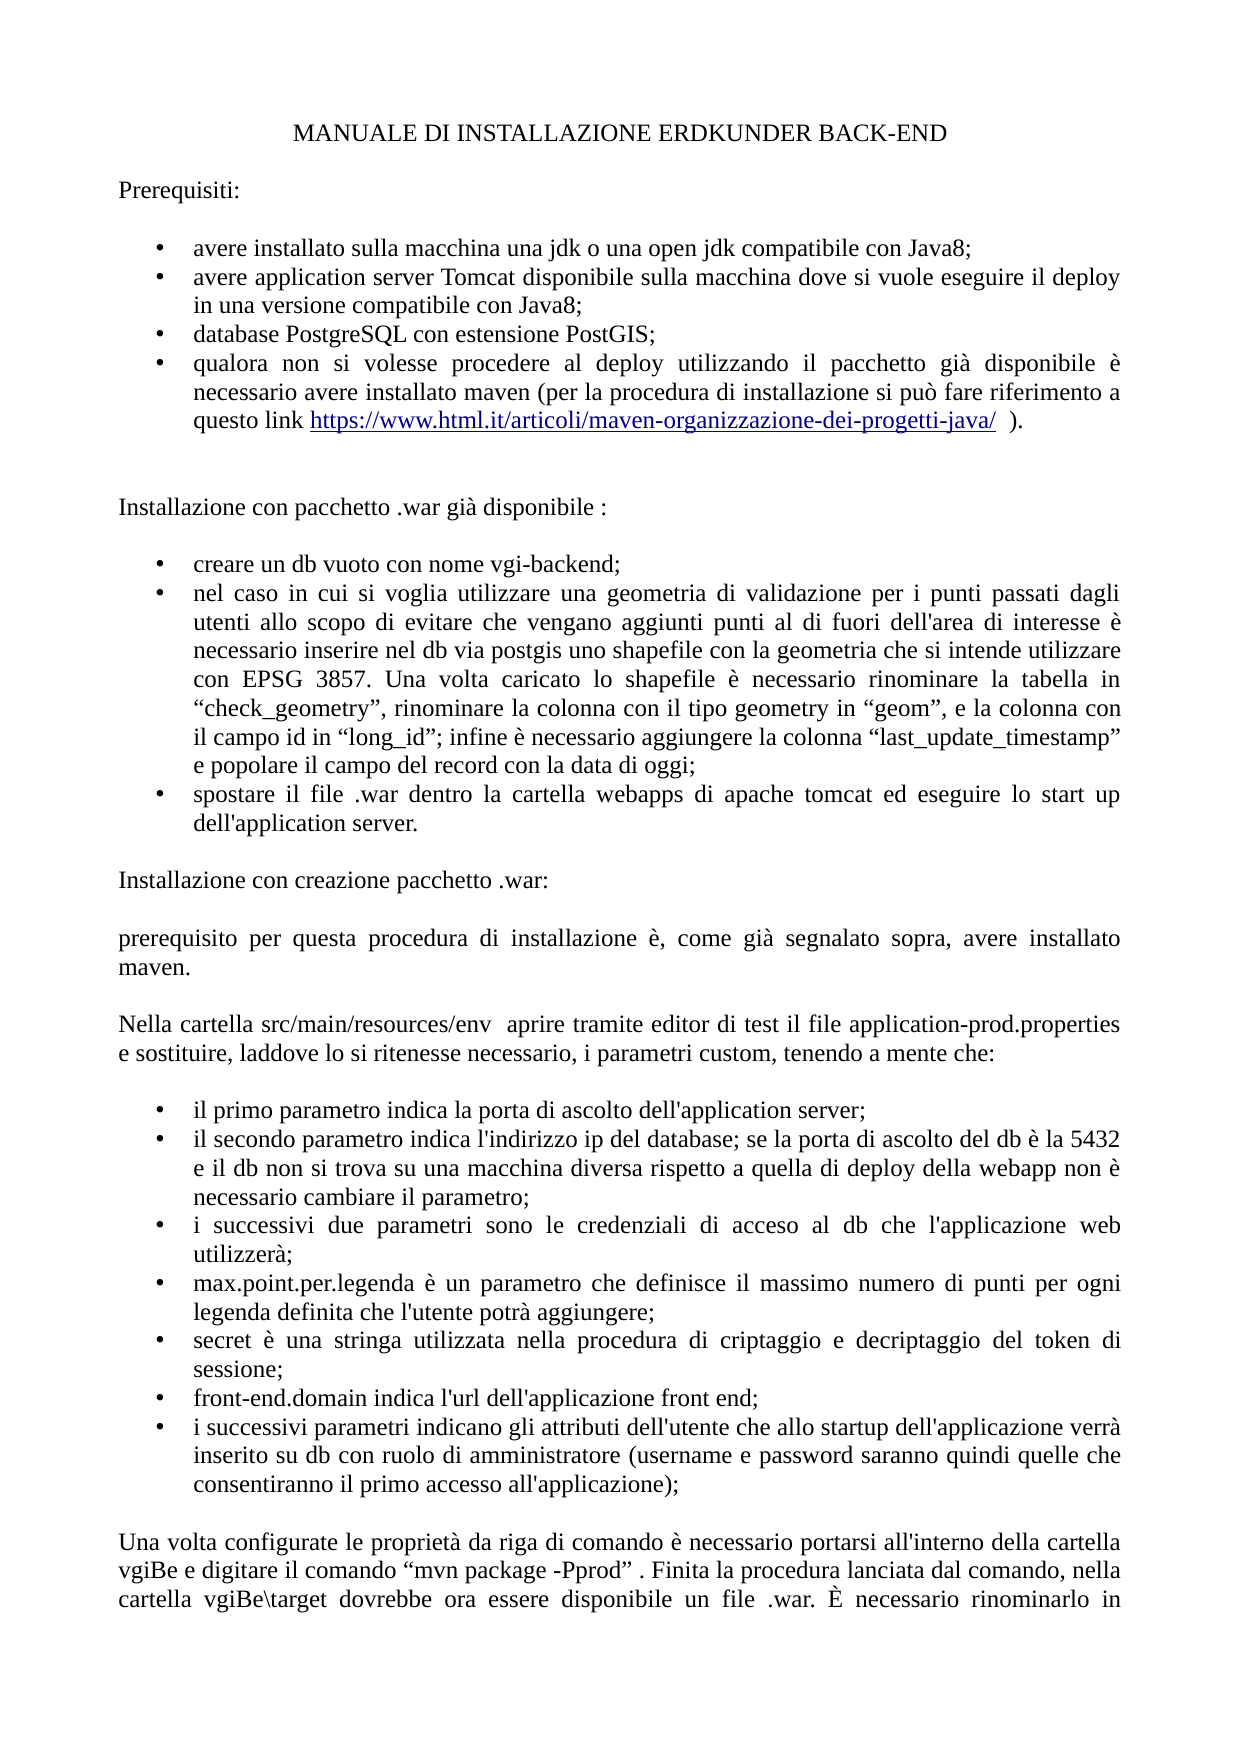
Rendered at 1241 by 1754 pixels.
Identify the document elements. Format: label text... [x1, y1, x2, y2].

text Installazione con creazione pacchetto .war: [118, 866, 1122, 894]
list creare un db vuoto con nome vgi-backend; [156, 549, 1122, 578]
list il primo parametro indica la porta di ascolto dell'application server; [156, 1096, 1122, 1124]
list avere application server Tomcat disponibile sulla macchina dove si vuole eseguire il deploy in una versione compatibile con Java8; [156, 262, 1122, 319]
list il secondo parametro indica l'indirizzo ip del database; se la porta di ascolto del db è la 5432 e il db non si trova su una macchina diversa rispetto a quella di deploy della webapp non è necessario cambiare il parametro; [156, 1124, 1122, 1211]
list nel caso in cui si voglia utilizzare una geometria di validazione per i punti passati dagli utenti allo scopo di evitare che vengano aggiunti punti al di fuori dell'area di interesse è necessario inserire nel db via postgis uno shapefile con la geometria che si intende utilizzare con EPSG 3857. Una volta caricato lo shapefile è necessario rinominare la tabella in “check_geometry”, rinominare la colonna con il tipo geometry in “geom”, e la colonna con il campo id in “long_id”; infine è necessario aggiungere la colonna “last_update_timestamp” e popolare il campo del record con la data di oggi; [156, 578, 1122, 779]
list database PostgreSQL con estensione PostGIS; [156, 319, 1122, 348]
list i successivi due parametri sono le credenziali di acceso al db che l'applicazione web utilizzerà; [156, 1211, 1122, 1268]
text prerequisito per questa procedura di installazione è, come già segnalato sopra, avere installato maven. [118, 923, 1122, 981]
list max.point.per.legenda è un parametro che definisce il massimo numero di punti per ogni legenda definita che l'utente potrà aggiungere; [156, 1268, 1122, 1326]
list qualora non si volesse procedere al deploy utilizzando il pacchetto già disponibile è necessario avere installato maven (per la procedura di installazione si può fare riferimento a questo link https://www.html.it/articoli/maven-organizzazione-dei-progetti-java/ ). [156, 348, 1122, 434]
text Prerequisiti: [118, 176, 1122, 204]
list secret è una stringa utilizzata nella procedura di criptaggio e decriptaggio del token di sessione; [156, 1326, 1122, 1383]
text Nella cartella src/main/resources/env aprire tramite editor di test il file application-prod.properties e sostituire, laddove lo si ritenesse necessario, i parametri custom, tenendo a mente che: [118, 1009, 1122, 1067]
list avere installato sulla macchina una jdk o una open jdk compatibile con Java8; [156, 233, 1122, 262]
list i successivi parametri indicano gli attributi dell'utente che allo startup dell'applicazione verrà inserito su db con ruolo di amministratore (username e password saranno quindi quelle che consentiranno il primo accesso all'applicazione); [156, 1412, 1122, 1498]
text Una volta configurate le proprietà da riga di comando è necessario portarsi all'interno della cartella vgiBe e digitare il comando “mvn package -Pprod” . Finita la procedura lanciata dal comando, nella cartella vgiBe\target dovrebbe ora essere disponibile un file .war. È necessario rinominarlo in [118, 1527, 1122, 1613]
list front-end.domain indica l'url dell'applicazione front end; [156, 1383, 1122, 1412]
text Installazione con pacchetto .war già disponibile : [118, 492, 1122, 521]
list spostare il file .war dentro la cartella webapps di apache tomcat ed eseguire lo start up dell'application server. [156, 779, 1122, 837]
text MANUALE DI INSTALLAZIONE ERDKUNDER BACK-END [118, 118, 1122, 147]
